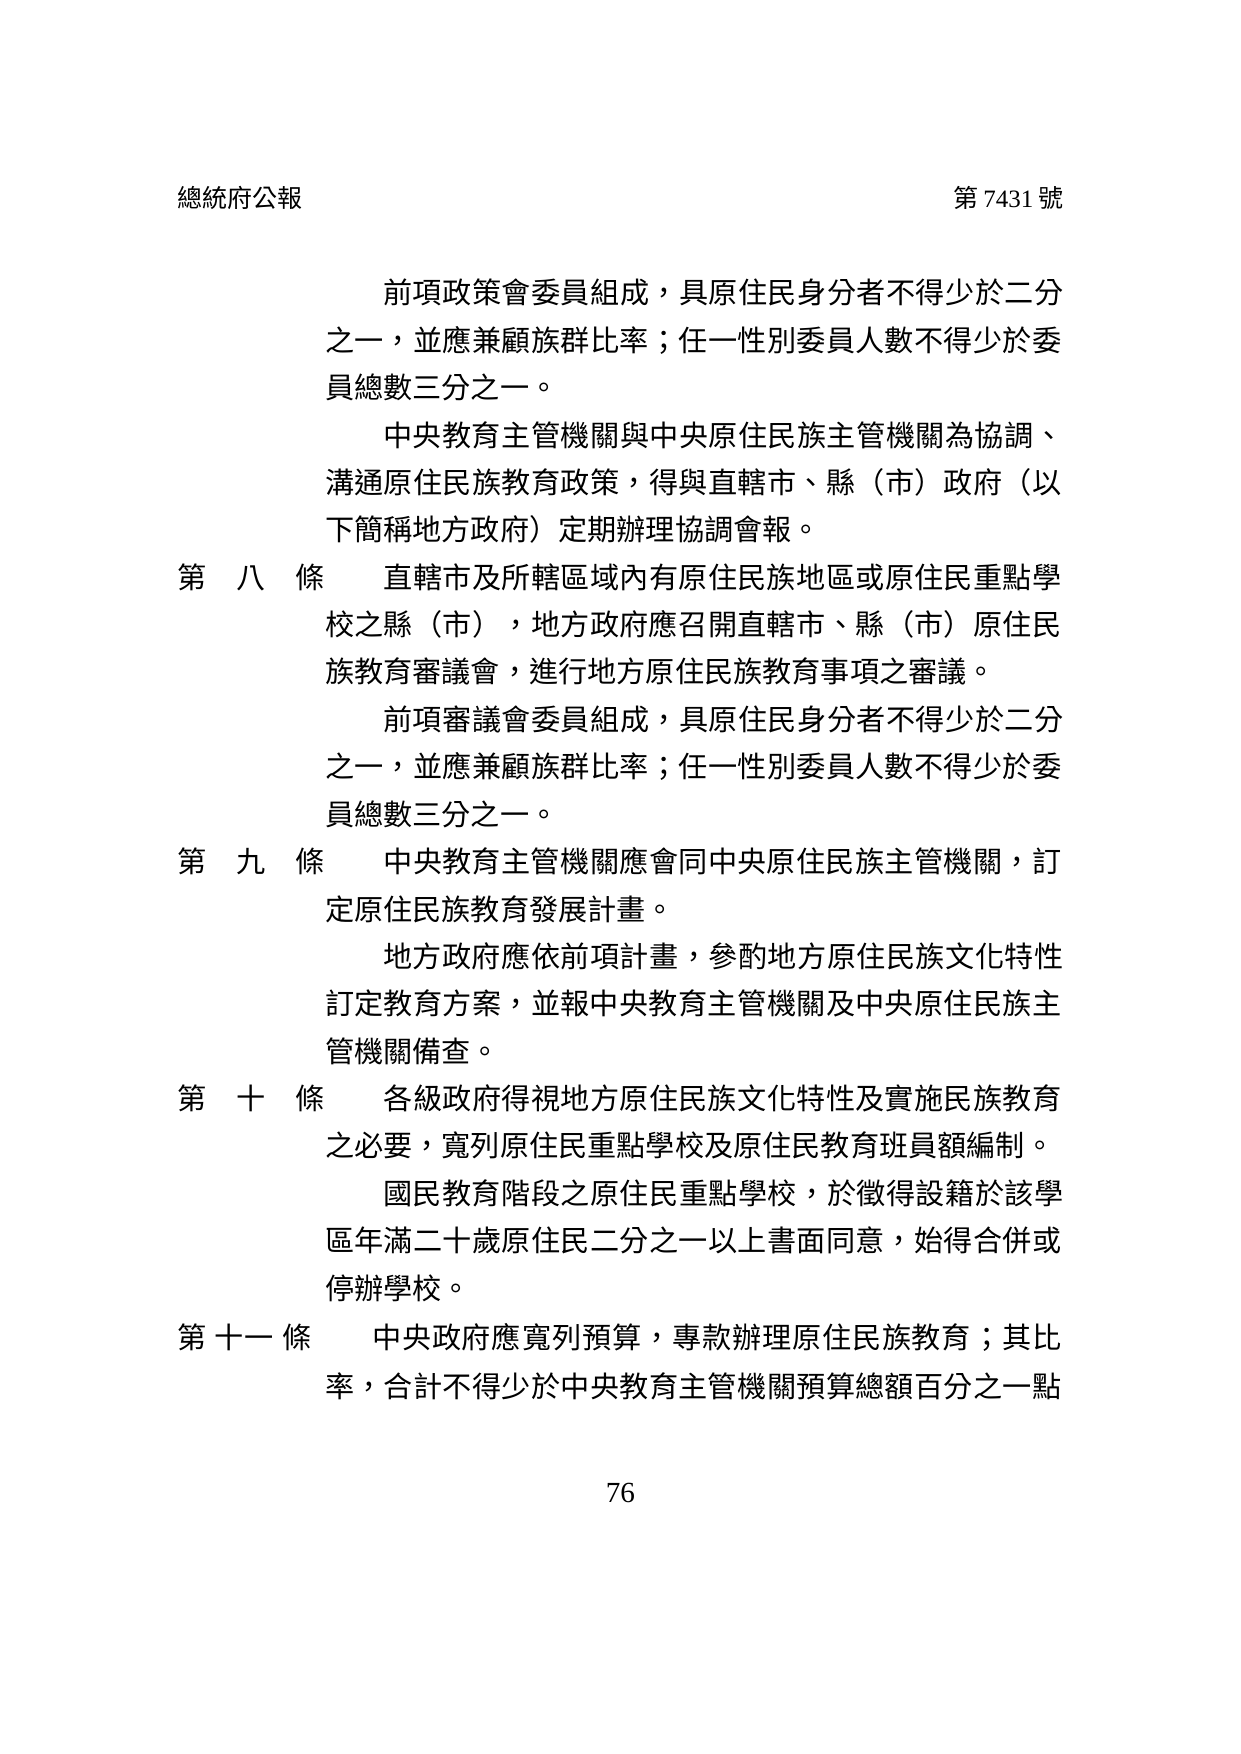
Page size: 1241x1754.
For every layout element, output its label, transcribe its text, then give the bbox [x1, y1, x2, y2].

text 中央教育主管機關與中央原住民族主管機關為協調、溝通原住民族教育政策，得與直轄市、縣（市）政府（以下簡稱地方政府）定期辦理協調會報。 [325, 408, 1063, 550]
text 前項審議會委員組成，具原住民身分者不得少於二分之一，並應兼顧族群比率；任一性別委員人數不得少於委員總數三分之一。 [325, 692, 1063, 834]
text 國民教育階段之原住民重點學校，於徵得設籍於該學區年滿二十歲原住民二分之一以上書面同意，始得合併或停辦學校。 [325, 1166, 1063, 1308]
text 前項政策會委員組成，具原住民身分者不得少於二分之一，並應兼顧族群比率；任一性別委員人數不得少於委員總數三分之一。 [325, 266, 1063, 408]
text 第 九 條 中央教育主管機關應會同中央原住民族主管機關，訂定原住民族教育發展計畫。 [177, 834, 1063, 929]
text 地方政府應依前項計畫，參酌地方原住民族文化特性訂定教育方案，並報中央教育主管機關及中央原住民族主管機關備查。 [325, 929, 1063, 1072]
text 第 十 條 各級政府得視地方原住民族文化特性及實施民族教育之必要，寬列原住民重點學校及原住民教育班員額編制。 [177, 1072, 1063, 1166]
text 第 八 條 直轄市及所轄區域內有原住民族地區或原住民重點學校之縣（市），地方政府應召開直轄市、縣（市）原住民族教育審議會，進行地方原住民族教育事項之審議。 [177, 550, 1063, 692]
text 第 十一 條 中央政府應寬列預算，專款辦理原住民族教育；其比率，合計不得少於中央教育主管機關預算總額百分之一點 [177, 1308, 1063, 1407]
